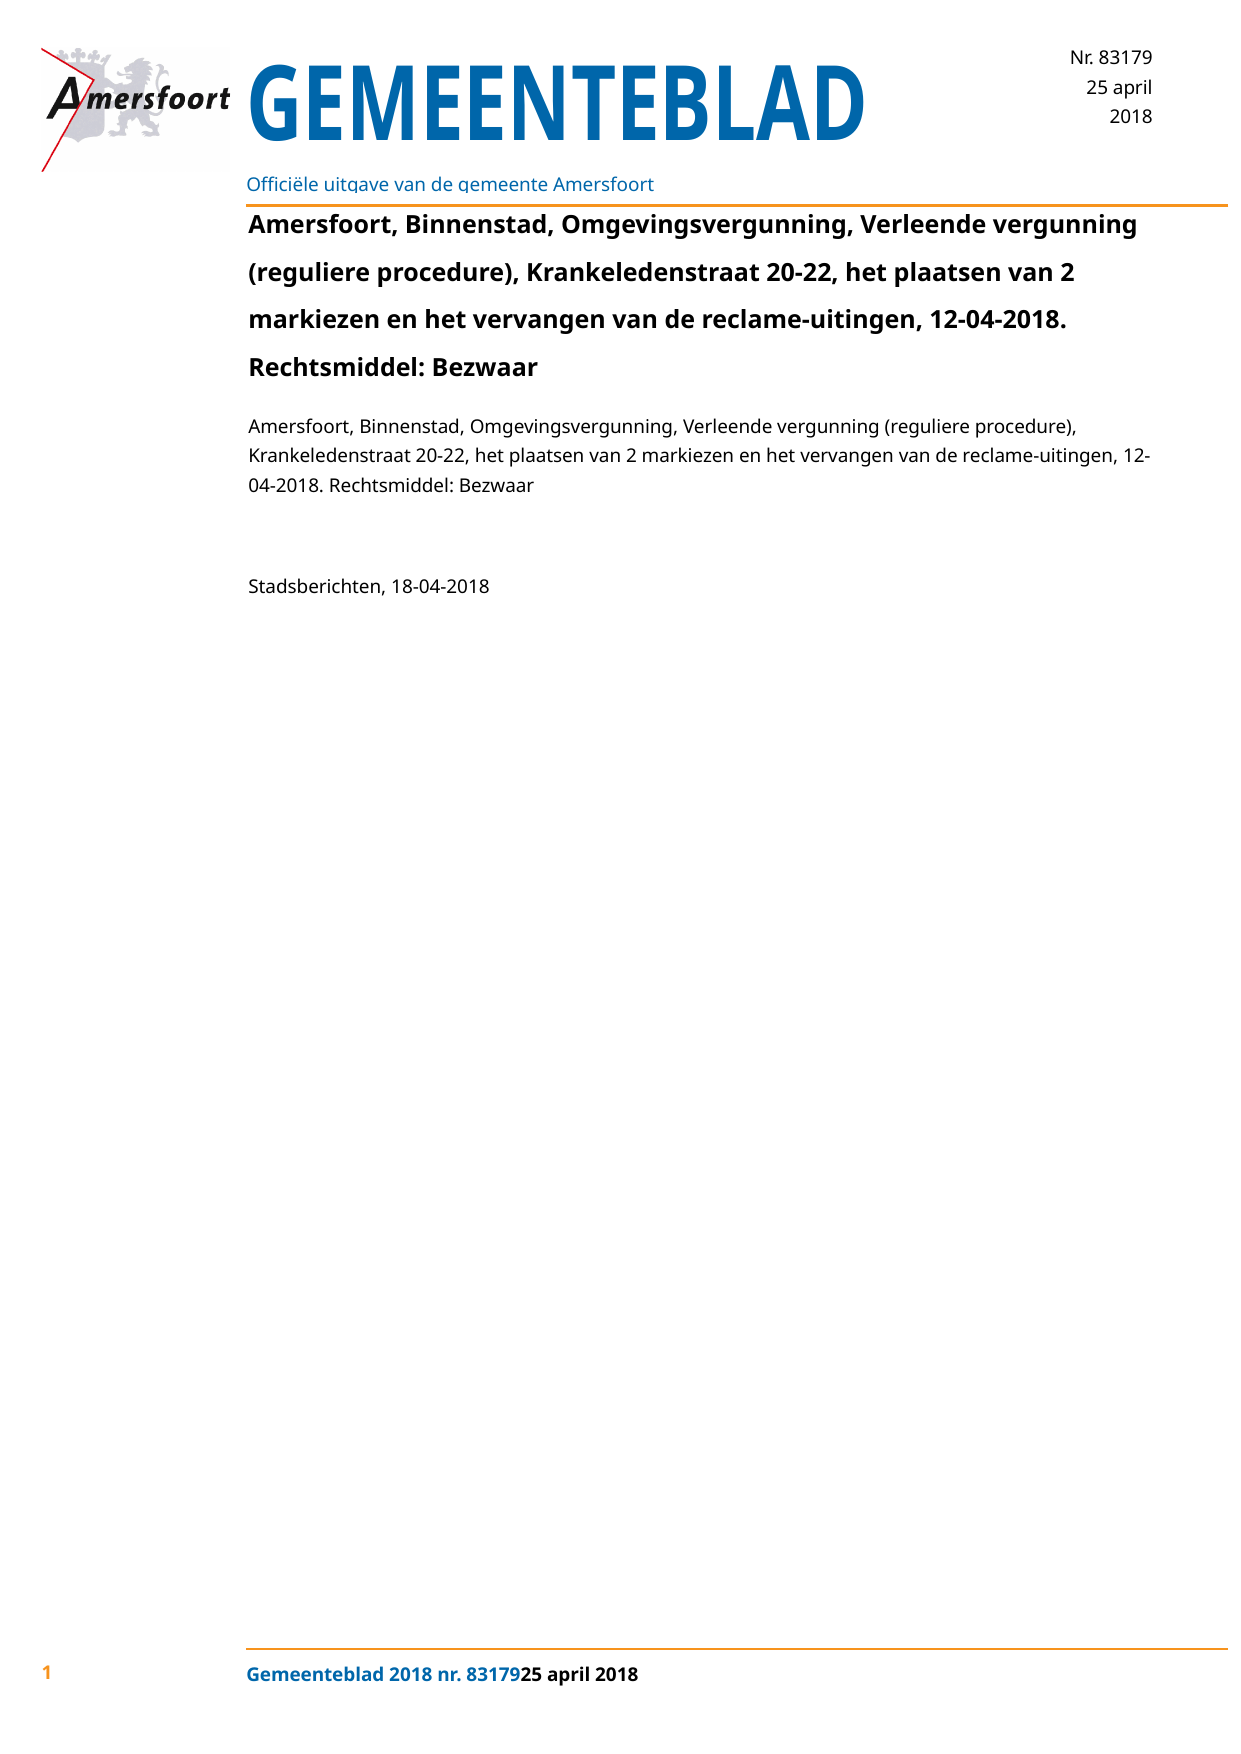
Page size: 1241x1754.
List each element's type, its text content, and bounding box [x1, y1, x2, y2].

text Amersfoort, Binnenstad, Omgevingsvergunning, Verleende vergunning (reguliere procedure), Krankeledenstraat 20-22, het plaatsen van 2 markiezen en het vervangen van de reclame-uitingen, 12-04-2018. Rechtsmiddel: Bezwaar [248, 413, 1152, 498]
text Stadsberichten, 18-04-2018 [248, 573, 1152, 599]
text Amersfoort, Binnenstad, Omgevingsvergunning, Verleende vergunning (reguliere procedure), Krankeledenstraat 20-22, het plaatsen van 2 markiezen en het vervangen van de reclame-uitingen, 12-04-2018. Rechtsmiddel: Bezwaar [248, 207, 1152, 384]
picture [41, 47, 231, 172]
